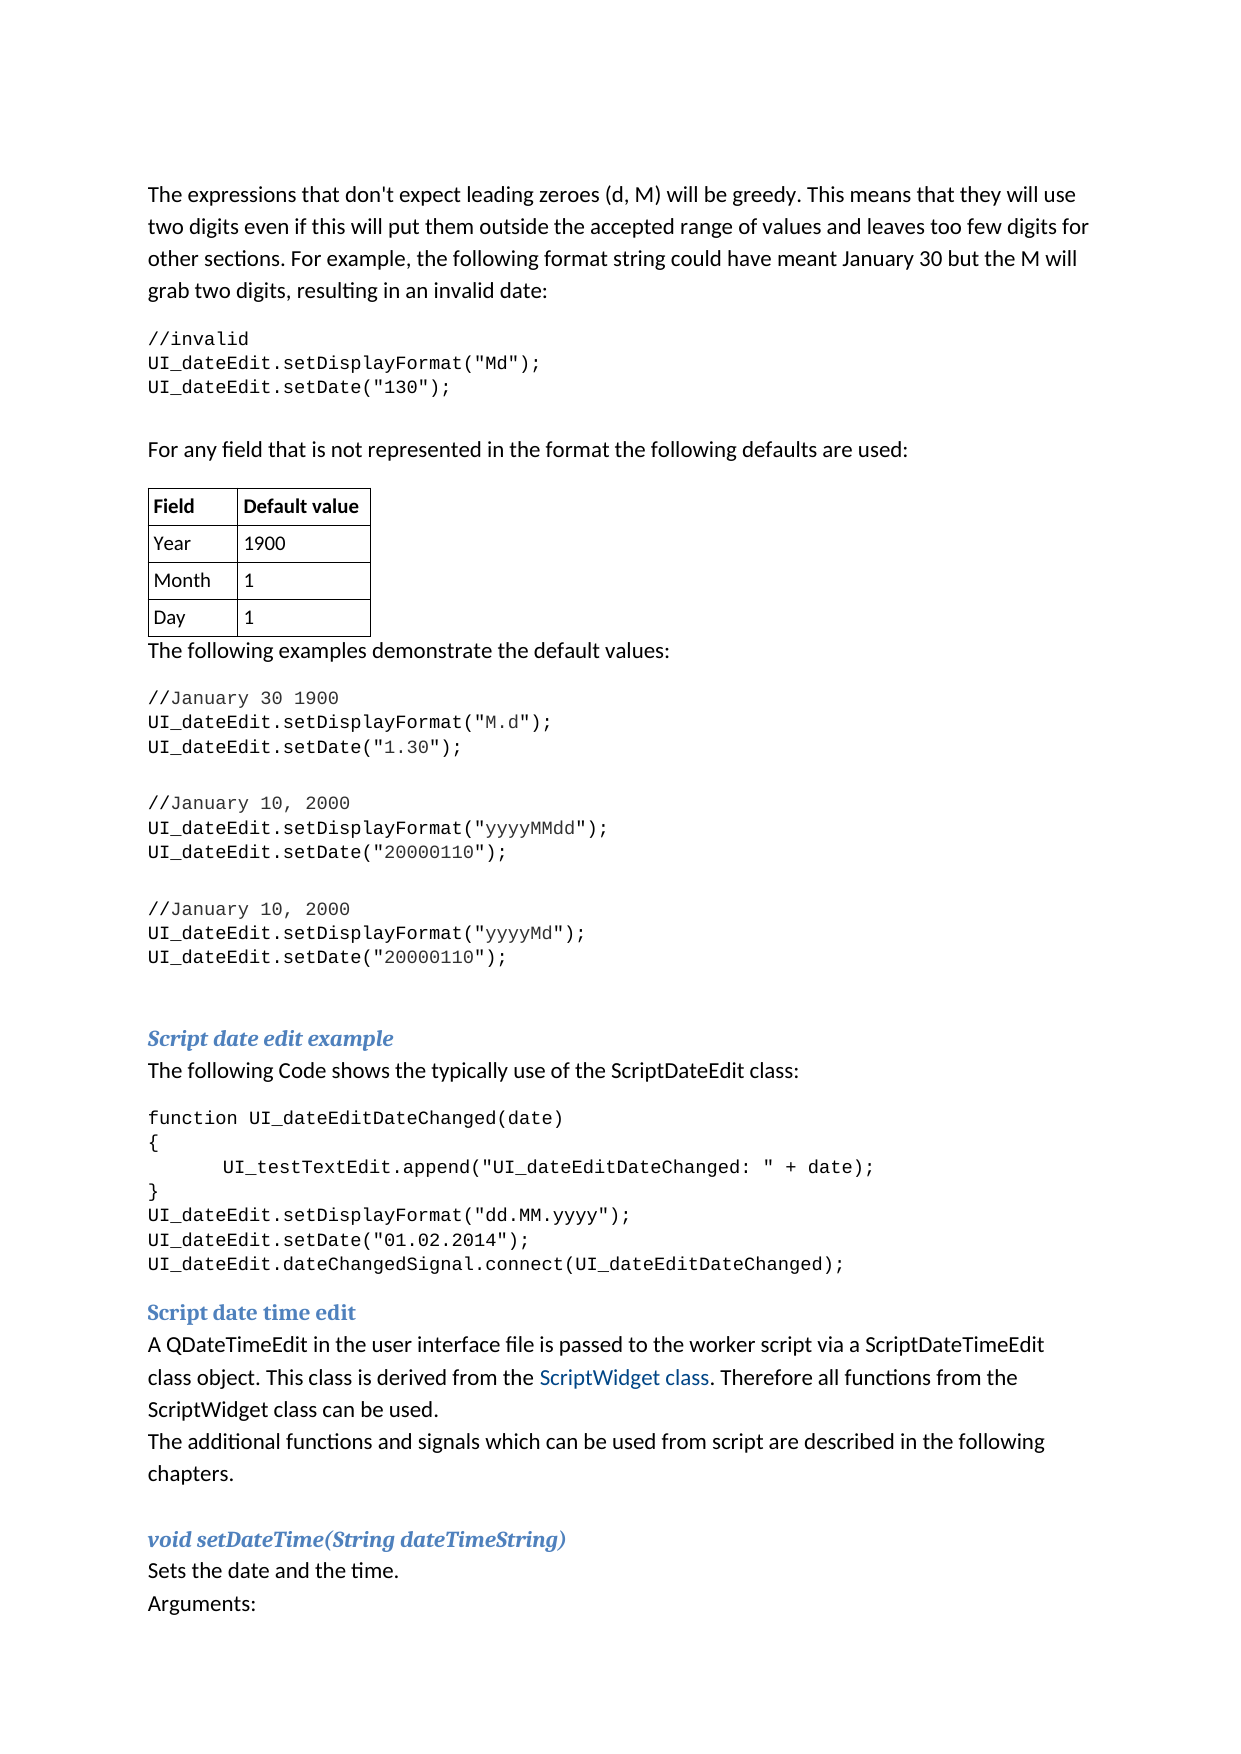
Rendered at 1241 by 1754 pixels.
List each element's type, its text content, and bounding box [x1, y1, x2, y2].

text The expressions that don't expect leading zeroes (d, M) will be greedy. This means that they will use two digits even if this will put them outside the accepted range of values and leaves too few digits for other sections. For example, the following format string could have meant January 30 but the M will grab two digits, resulting in an invalid date: [148, 180, 1093, 304]
text Sets the date and the time. [148, 1557, 1093, 1585]
table_cell Month [149, 563, 237, 599]
subtitle Script date edit example [148, 1026, 1093, 1052]
text For any field that is not represented in the format the following defaults are used: [148, 435, 1093, 463]
text UI_dateEdit.setDisplayFormat("Md"); [148, 354, 1093, 375]
text UI_dateEdit.setDisplayFormat("dd.MM.yyyy"); [148, 1206, 1093, 1227]
text //January 30 1900 [148, 689, 1093, 710]
table_cell 1 [238, 563, 370, 599]
text UI_dateEdit.setDate("20000110"); [148, 948, 1093, 969]
text UI_dateEdit.dateChangedSignal.connect(UI_dateEditDateChanged); [148, 1255, 1093, 1276]
text { [148, 1133, 1093, 1154]
subtitle Script date time edit [148, 1300, 1093, 1327]
text UI_dateEdit.setDisplayFormat("yyyyMd"); [148, 924, 1093, 945]
table_cell Day [149, 600, 237, 636]
text The additional functions and signals which can be used from script are described in the following chapters. [148, 1427, 1093, 1487]
text Arguments: [148, 1589, 1093, 1617]
table_cell 1900 [238, 526, 370, 562]
table_cell Year [149, 526, 237, 562]
text UI_dateEdit.setDate("20000110"); [148, 843, 1093, 864]
text The following Code shows the typically use of the ScriptDateEdit class: [148, 1056, 1093, 1084]
text UI_dateEdit.setDate("1.30"); [148, 737, 1093, 759]
text The following examples demonstrate the default values: [148, 636, 1093, 664]
text } [148, 1182, 1093, 1203]
text UI_testTextEdit.append("UI_dateEditDateChanged: " + date); [148, 1157, 1093, 1179]
table_header Default value [238, 489, 370, 525]
text //January 10, 2000 [148, 794, 1093, 815]
text UI_dateEdit.setDate("130"); [148, 378, 1093, 399]
subtitle void setDateTime(String dateTimeString) [148, 1526, 1093, 1553]
text UI_dateEdit.setDisplayFormat("M.d"); [148, 713, 1093, 734]
table_header Field [149, 489, 237, 525]
text //January 10, 2000 [148, 899, 1093, 921]
text A QDateTimeEdit in the user interface file is passed to the worker script via a ScriptDateTimeEdit class object. This class is derived from the ScriptWidget class. Therefore all functions from the ScriptWidget class can be used. [148, 1330, 1093, 1423]
text //invalid [148, 329, 1093, 351]
text UI_dateEdit.setDisplayFormat("yyyyMMdd"); [148, 818, 1093, 840]
text function UI_dateEditDateChanged(date) [148, 1109, 1093, 1130]
text UI_dateEdit.setDate("01.02.2014"); [148, 1231, 1093, 1252]
table_cell 1 [238, 600, 370, 636]
